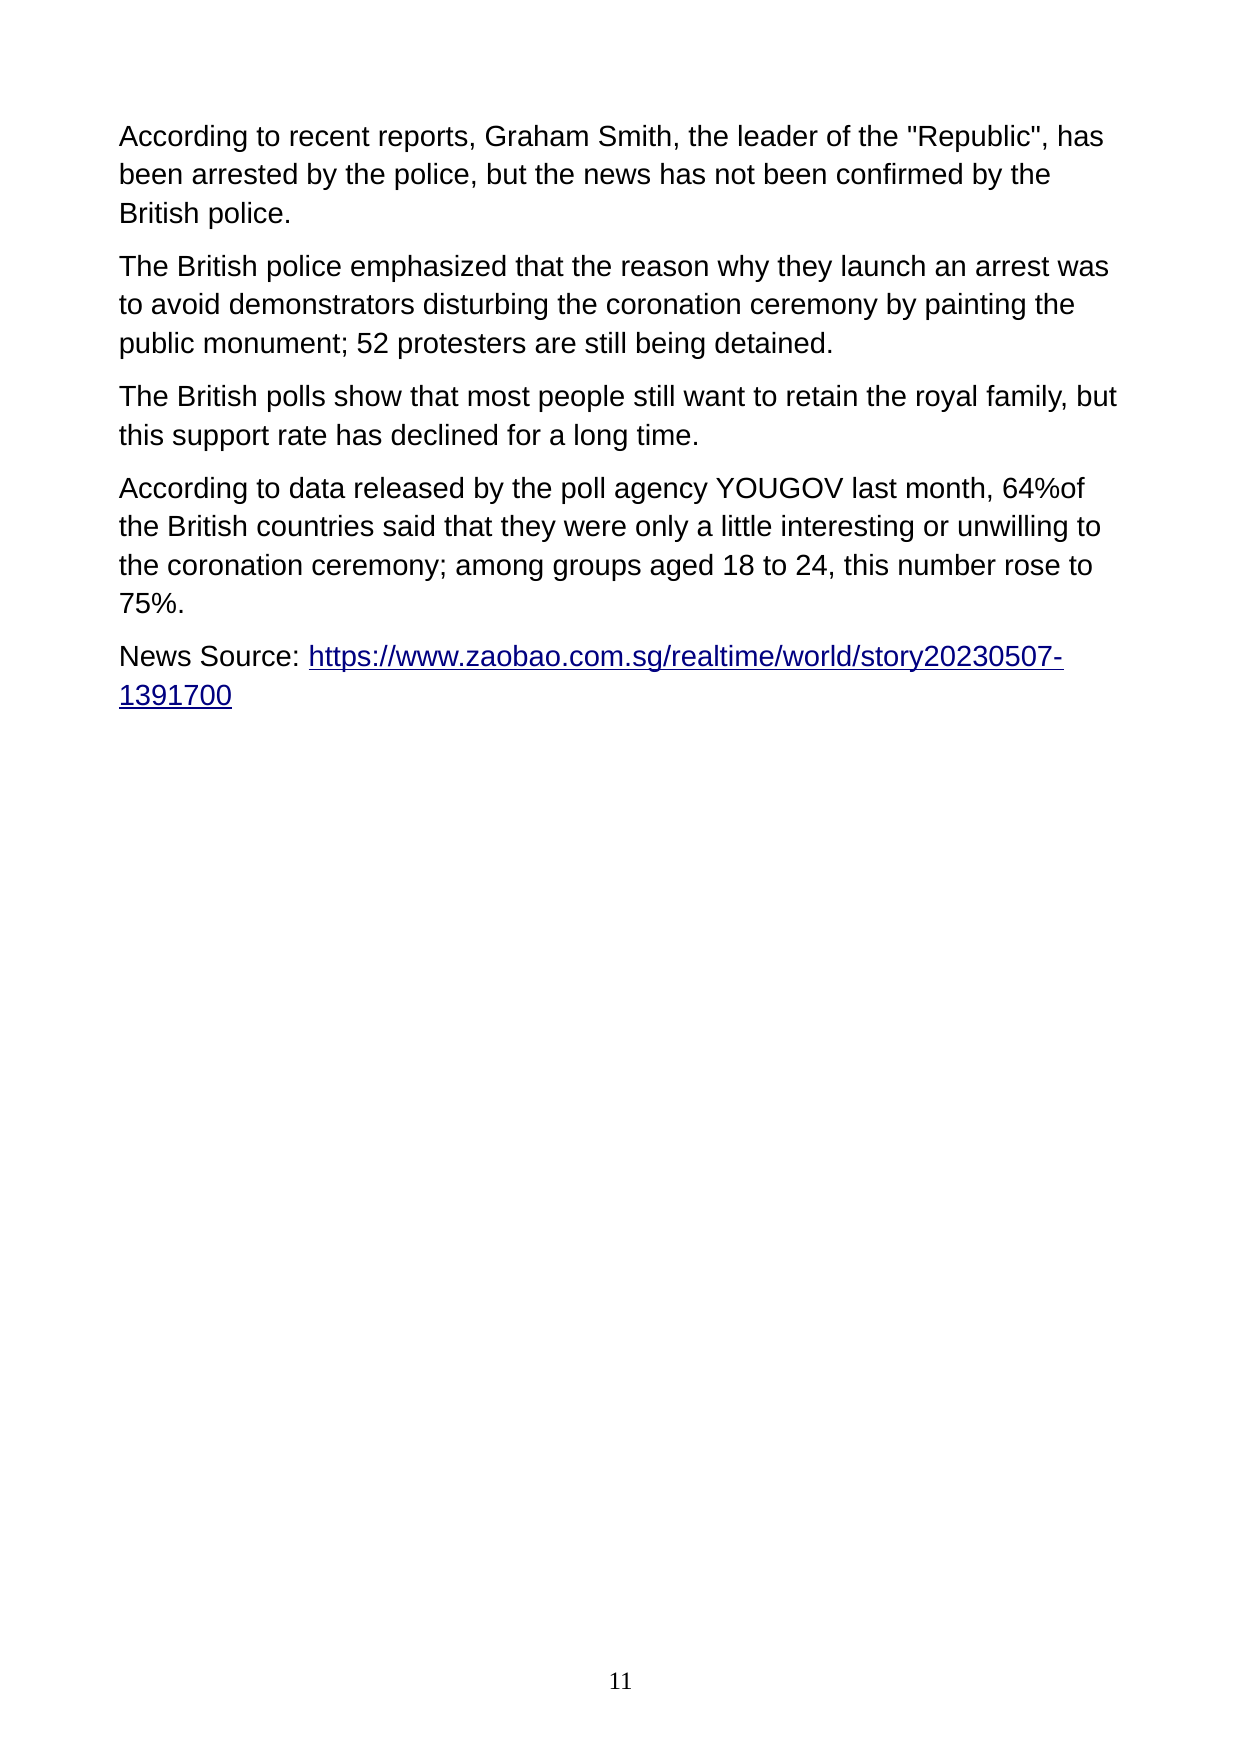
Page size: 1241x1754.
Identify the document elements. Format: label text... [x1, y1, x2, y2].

text According to data released by the poll agency YOUGOV last month, 64%of the British countries said that they were only a little interesting or unwilling to the coronation ceremony; among groups aged 18 to 24, this number rose to 75%. [118, 471, 1122, 620]
text The British police emphasized that the reason why they launch an arrest was to avoid demonstrators disturbing the coronation ceremony by painting the public monument; 52 protesters are still being detained. [118, 249, 1122, 359]
text According to recent reports, Graham Smith, the leader of the "Republic", has been arrested by the police, but the news has not been confirmed by the British police. [118, 118, 1122, 229]
text The British polls show that most people still want to retain the royal family, but this support rate has declined for a long time. [118, 379, 1122, 451]
text News Source: https://www.zaobao.com.sg/realtime/world/story20230507-1391700 [118, 639, 1122, 711]
